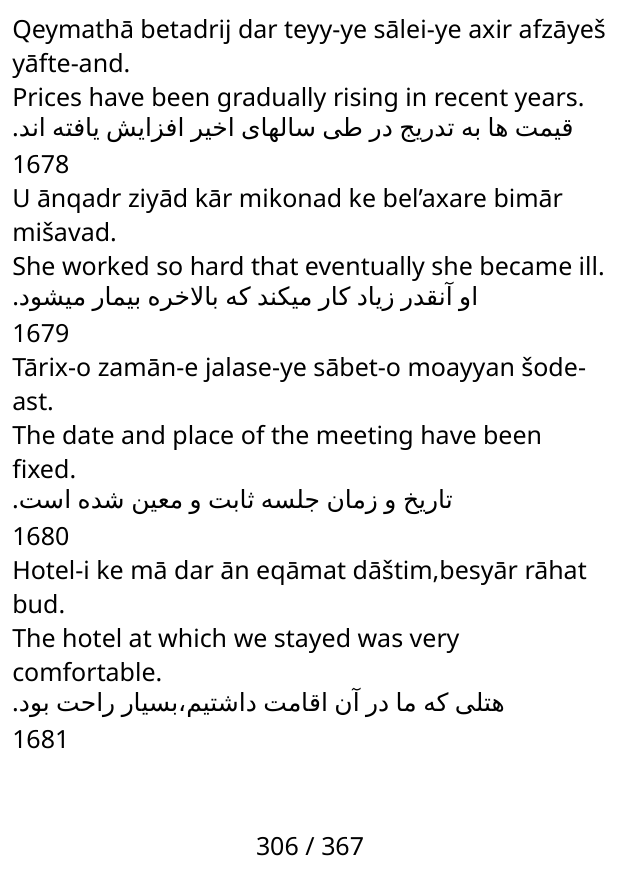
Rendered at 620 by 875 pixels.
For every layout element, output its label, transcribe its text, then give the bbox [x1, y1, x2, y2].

text او آنقدر زیاد کار میکند که بالاخره بیمار میشود. [12, 283, 607, 316]
text 1679 [12, 316, 607, 350]
text The date and place of the meeting have been fixed. [12, 418, 607, 486]
text Qeymat‌hā betadrij dar teyy-ye sāle‌i-ye axir afzāyeš yāfte-and. [12, 12, 607, 80]
text تاریخ و زمان جلسه ثابت و معین شده است. [12, 486, 607, 518]
text 1681 [12, 721, 607, 756]
text هتلی که ما در آن اقامت داشتیم،بسیار راحت بود. [12, 689, 607, 721]
text Prices have been gradually rising in recent years. [12, 80, 607, 114]
text 1678 [12, 147, 607, 181]
text Hotel-i ke mā dar ān eqāmat dāštim,besyār rāhat bud. [12, 553, 607, 621]
text U ānqadr ziyād kār mi‌konad ke bel’axare bimār mi‌šavad. [12, 181, 607, 249]
text قیمت ها به تدریج در طی سالهای اخیر افزایش یافته اند. [12, 114, 607, 147]
text 1680 [12, 518, 607, 553]
text She worked so hard that eventually she became ill. [12, 249, 607, 283]
text Tārix-o zamān-e jalase‌-ye sābet-o moayyan šode-ast. [12, 350, 607, 418]
text The hotel at which we stayed was very comfortable. [12, 621, 607, 689]
